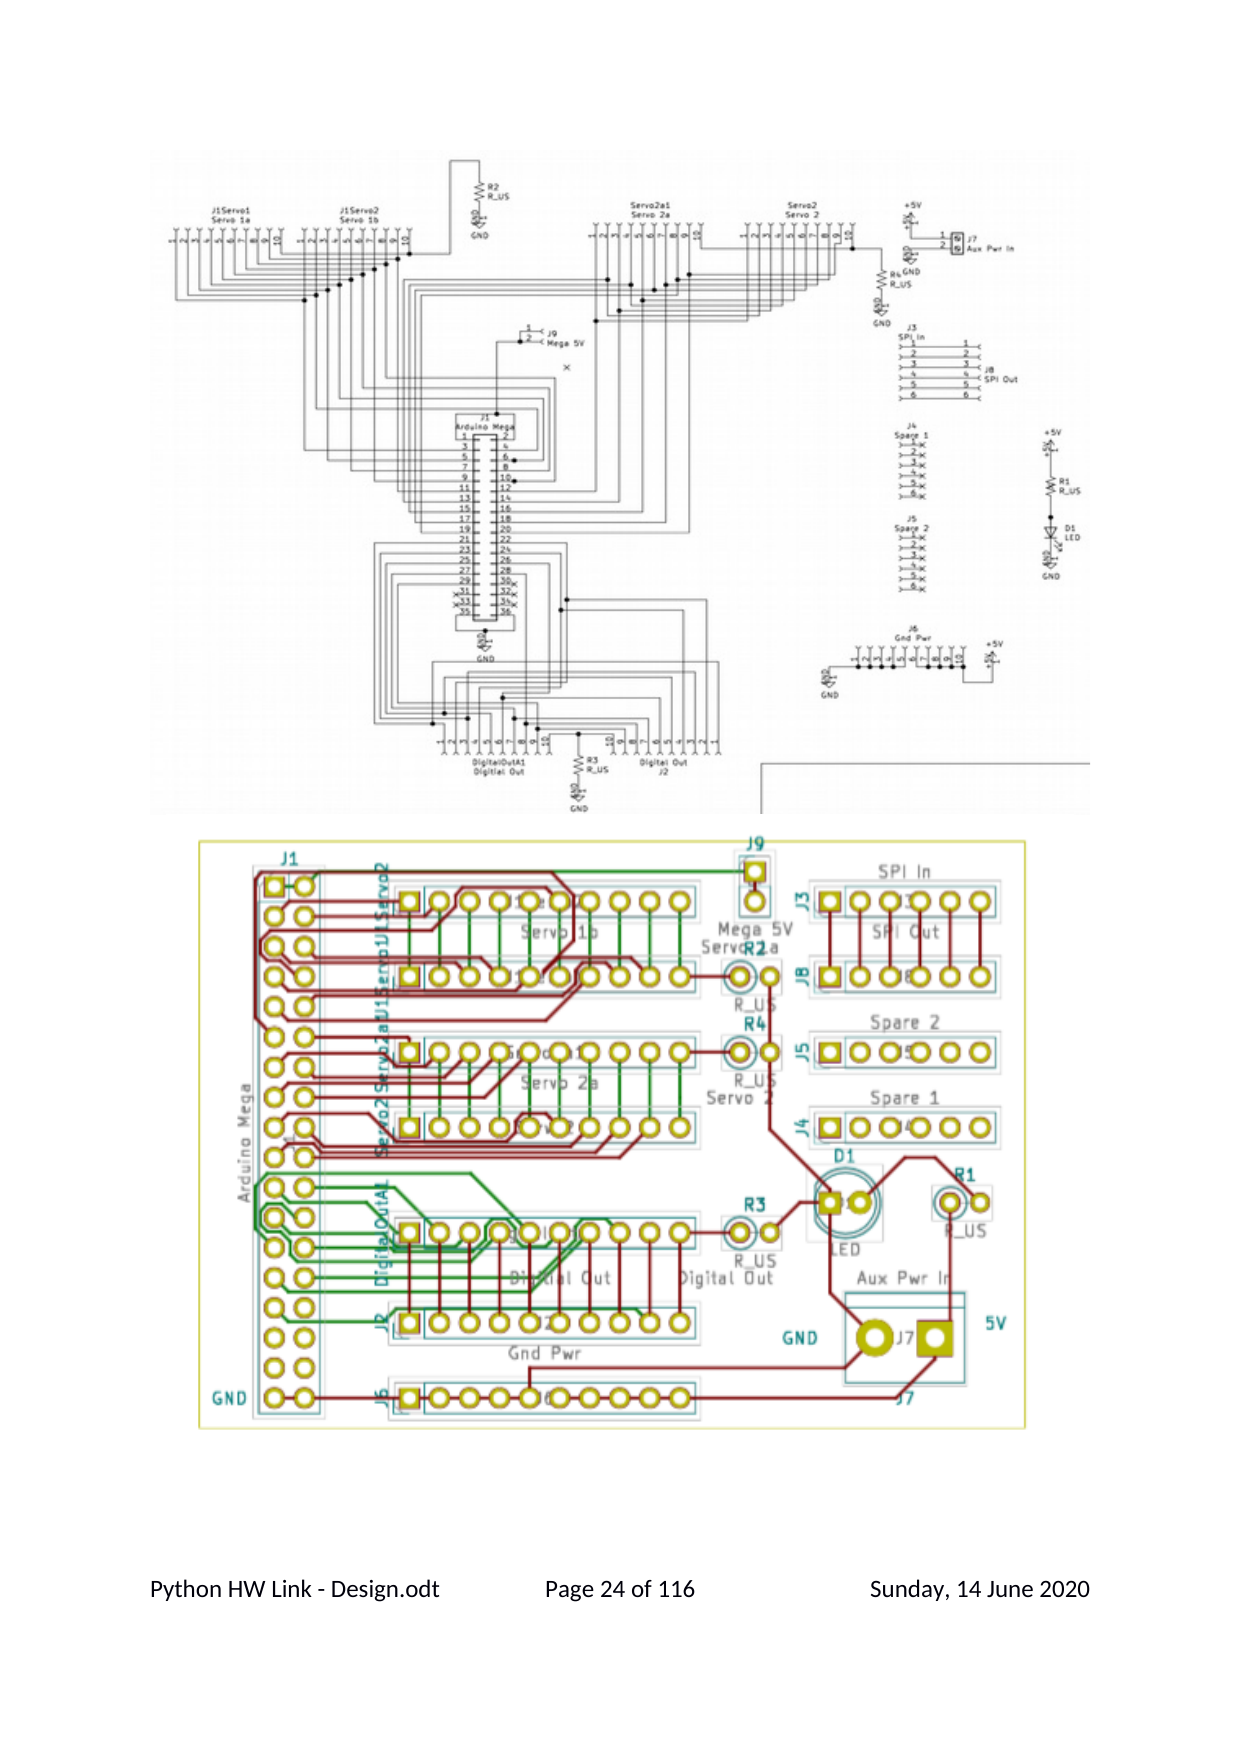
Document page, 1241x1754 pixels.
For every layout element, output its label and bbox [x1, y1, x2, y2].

picture [150, 150, 1091, 1479]
